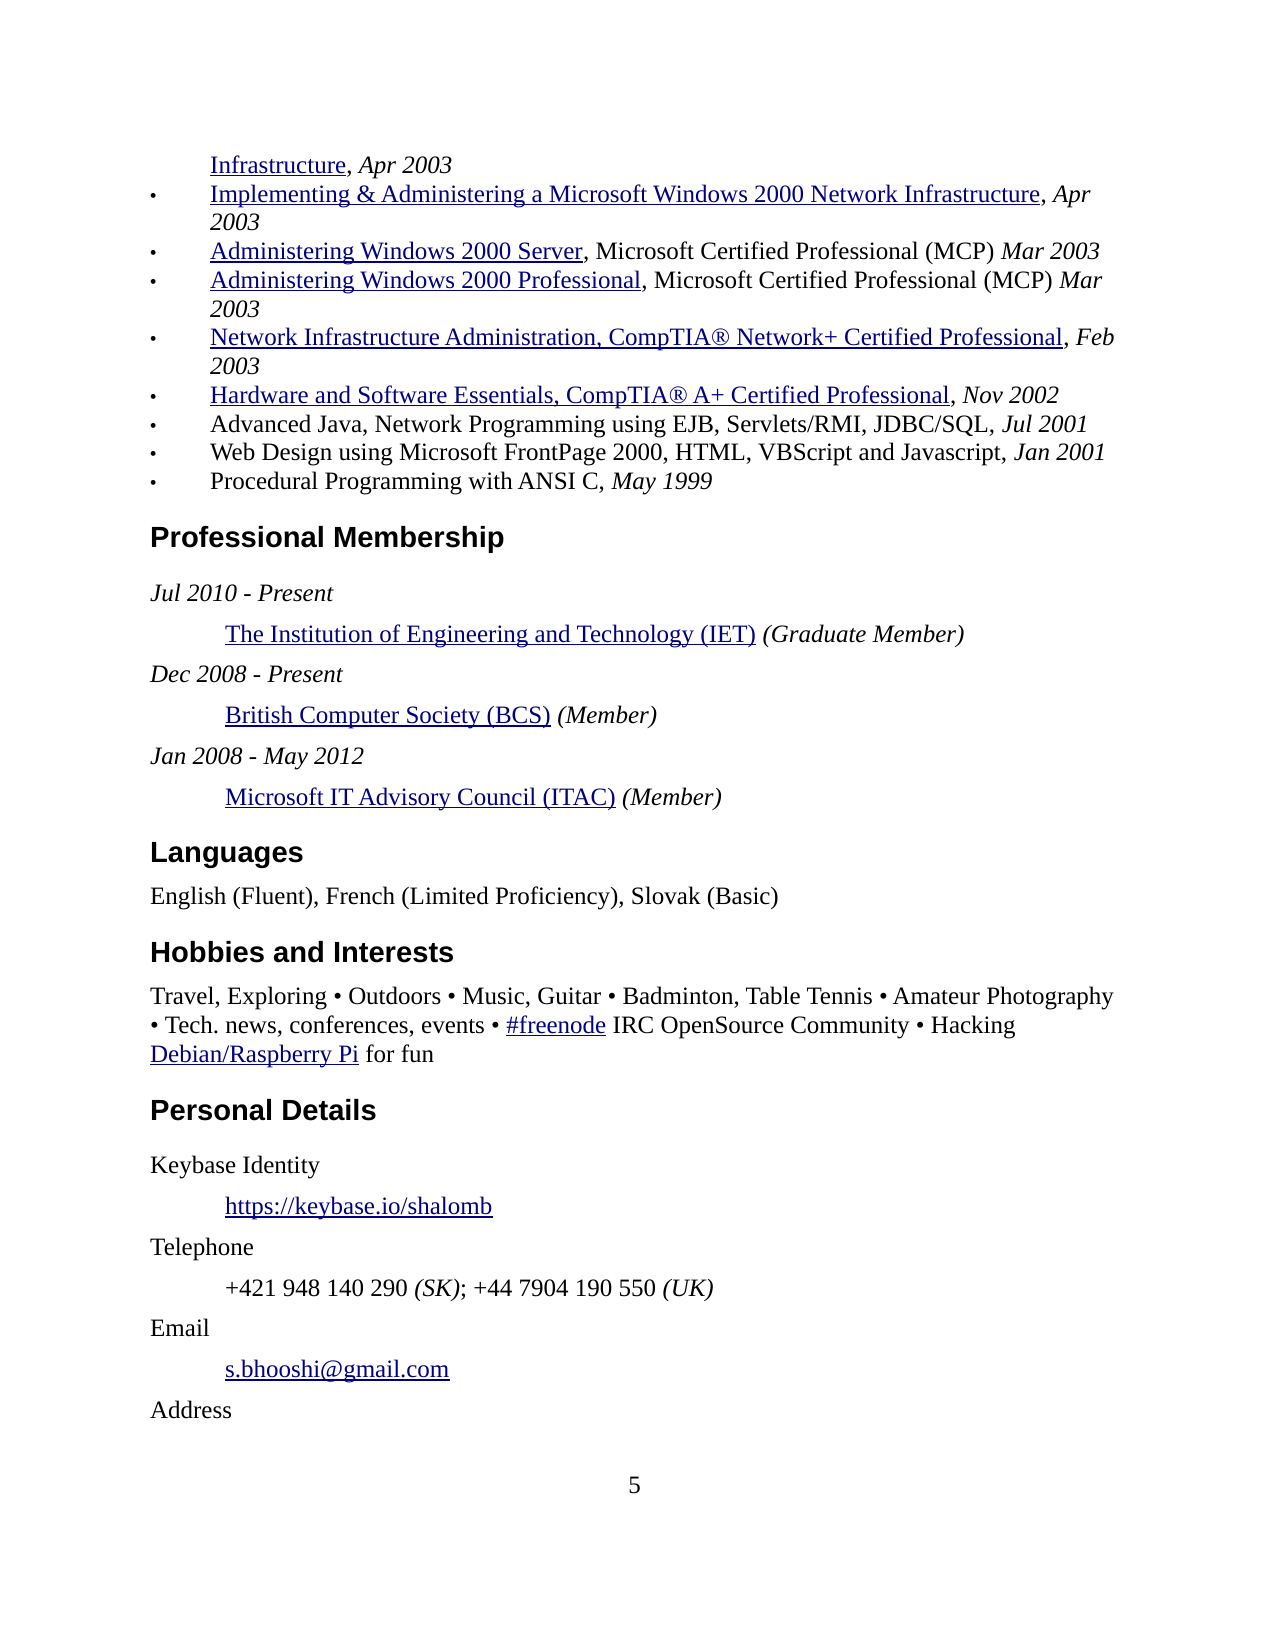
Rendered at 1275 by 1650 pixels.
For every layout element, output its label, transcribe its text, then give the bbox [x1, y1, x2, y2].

list Advanced Java, Network Programming using EJB, Servlets/RMI, JDBC/SQL, Jul 2001 [150, 409, 1125, 437]
subtitle Hobbies and Interests [150, 935, 1125, 969]
text Address [150, 1395, 1125, 1424]
list Administering Windows 2000 Professional, Microsoft Certified Professional (MCP) Mar 2003 [150, 265, 1125, 322]
text Microsoft IT Advisory Council (ITAC) (Member) [225, 782, 1125, 810]
text Jan 2008 - May 2012 [150, 741, 1125, 770]
list Hardware and Software Essentials, CompTIA® A+ Certified Professional, Nov 2002 [150, 380, 1125, 409]
text Keybase Identity [150, 1151, 1125, 1179]
text Telephone [150, 1232, 1125, 1261]
text https://keybase.io/shalomb [225, 1191, 1125, 1220]
text Jul 2010 - Present [150, 578, 1125, 607]
text s.bhooshi@gmail.com [225, 1354, 1125, 1383]
list Web Design using Microsoft FrontPage 2000, HTML, VBScript and Javascript, Jan 2001 [150, 437, 1125, 466]
list Implementing & Administering a Microsoft Windows 2000 Network Infrastructure, Apr 2003 [150, 179, 1125, 236]
list Network Infrastructure Administration, CompTIA® Network+ Certified Professional, Feb 2003 [150, 322, 1125, 380]
text English (Fluent), French (Limited Proficiency), Slovak (Basic) [150, 881, 1125, 910]
subtitle Personal Details [150, 1092, 1125, 1126]
text British Computer Society (BCS) (Member) [225, 700, 1125, 729]
text Travel, Exploring • Outdoors • Music, Guitar • Badminton, Table Tennis • Amateur Photography • Tech. news, conferences, events • #freenode IRC OpenSource Community • Hacking Debian/Raspberry Pi for fun [150, 981, 1125, 1067]
list Administering Windows 2000 Server, Microsoft Certified Professional (MCP) Mar 2003 [150, 236, 1125, 265]
text The Institution of Engineering and Technology (IET) (Graduate Member) [225, 619, 1125, 647]
subtitle Professional Membership [150, 520, 1125, 553]
subtitle Languages [150, 835, 1125, 869]
text +421 948 140 290 (SK); +44 7904 190 550 (UK) [225, 1273, 1125, 1301]
text Email [150, 1313, 1125, 1342]
list Infrastructure, Apr 2003 [150, 150, 1125, 179]
text Dec 2008 - Present [150, 659, 1125, 688]
list Procedural Programming with ANSI C, May 1999 [150, 466, 1125, 495]
